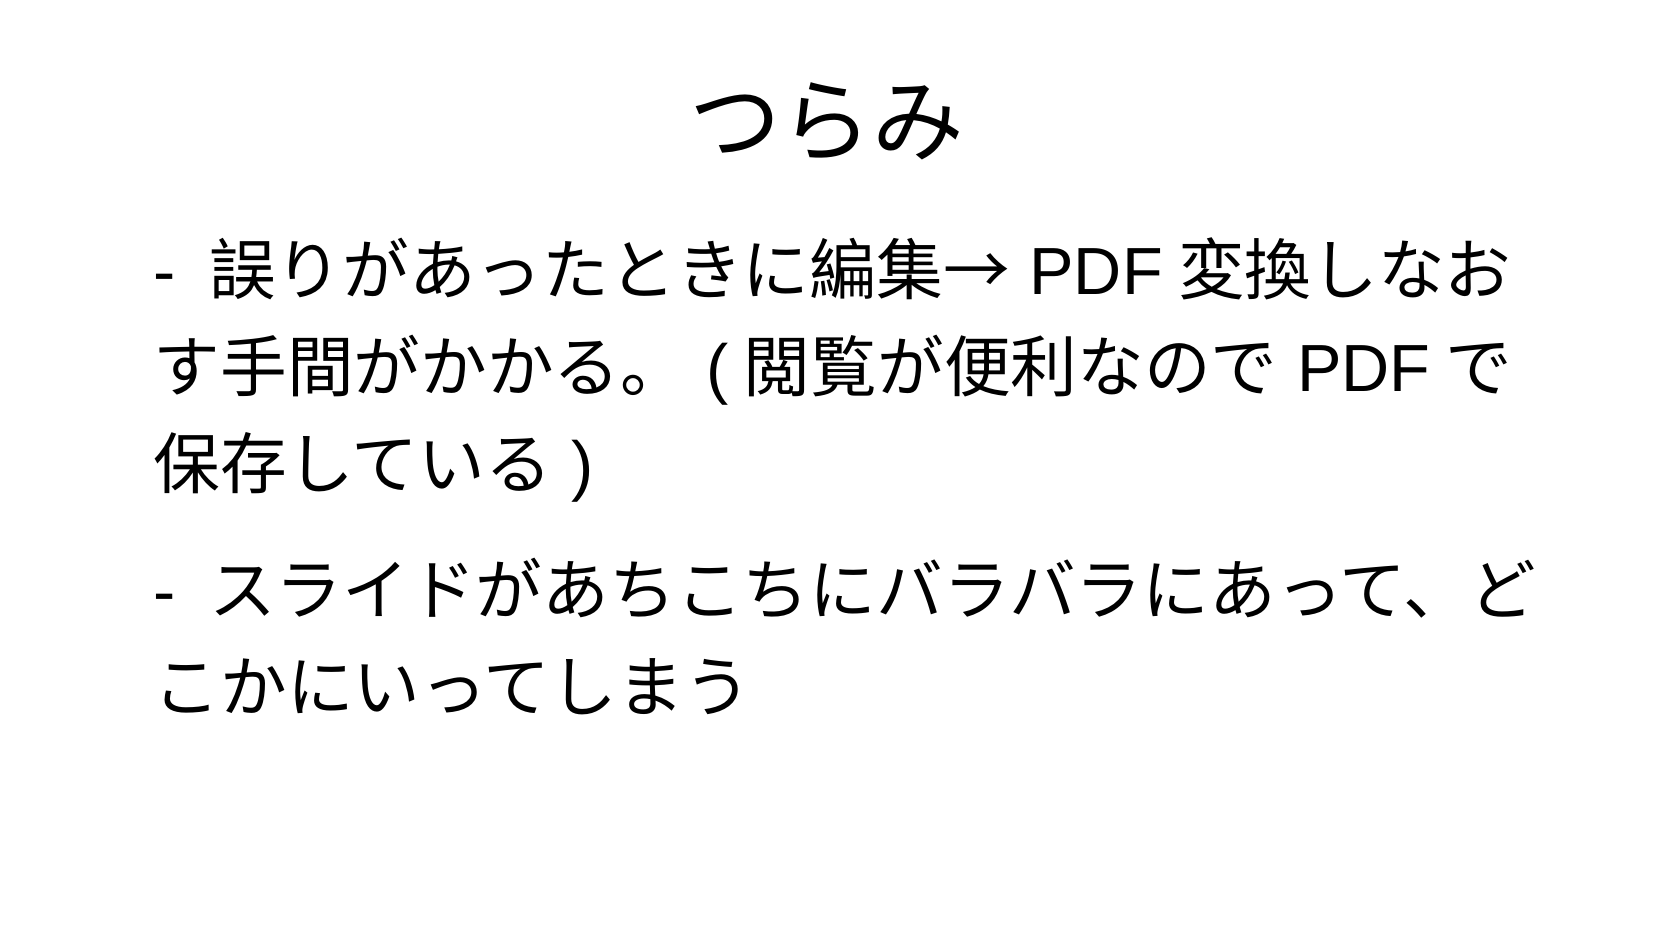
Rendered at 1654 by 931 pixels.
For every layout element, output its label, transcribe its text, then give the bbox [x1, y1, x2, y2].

title つらみ [82, 37, 1571, 193]
list - 誤りがあったときに編集→PDF変換しなおす手間がかかる。(閲覧が便利なのでPDFで保存している) - スライドがあちこちにバラバラにあって、どこかにいってしまう [82, 217, 1571, 758]
